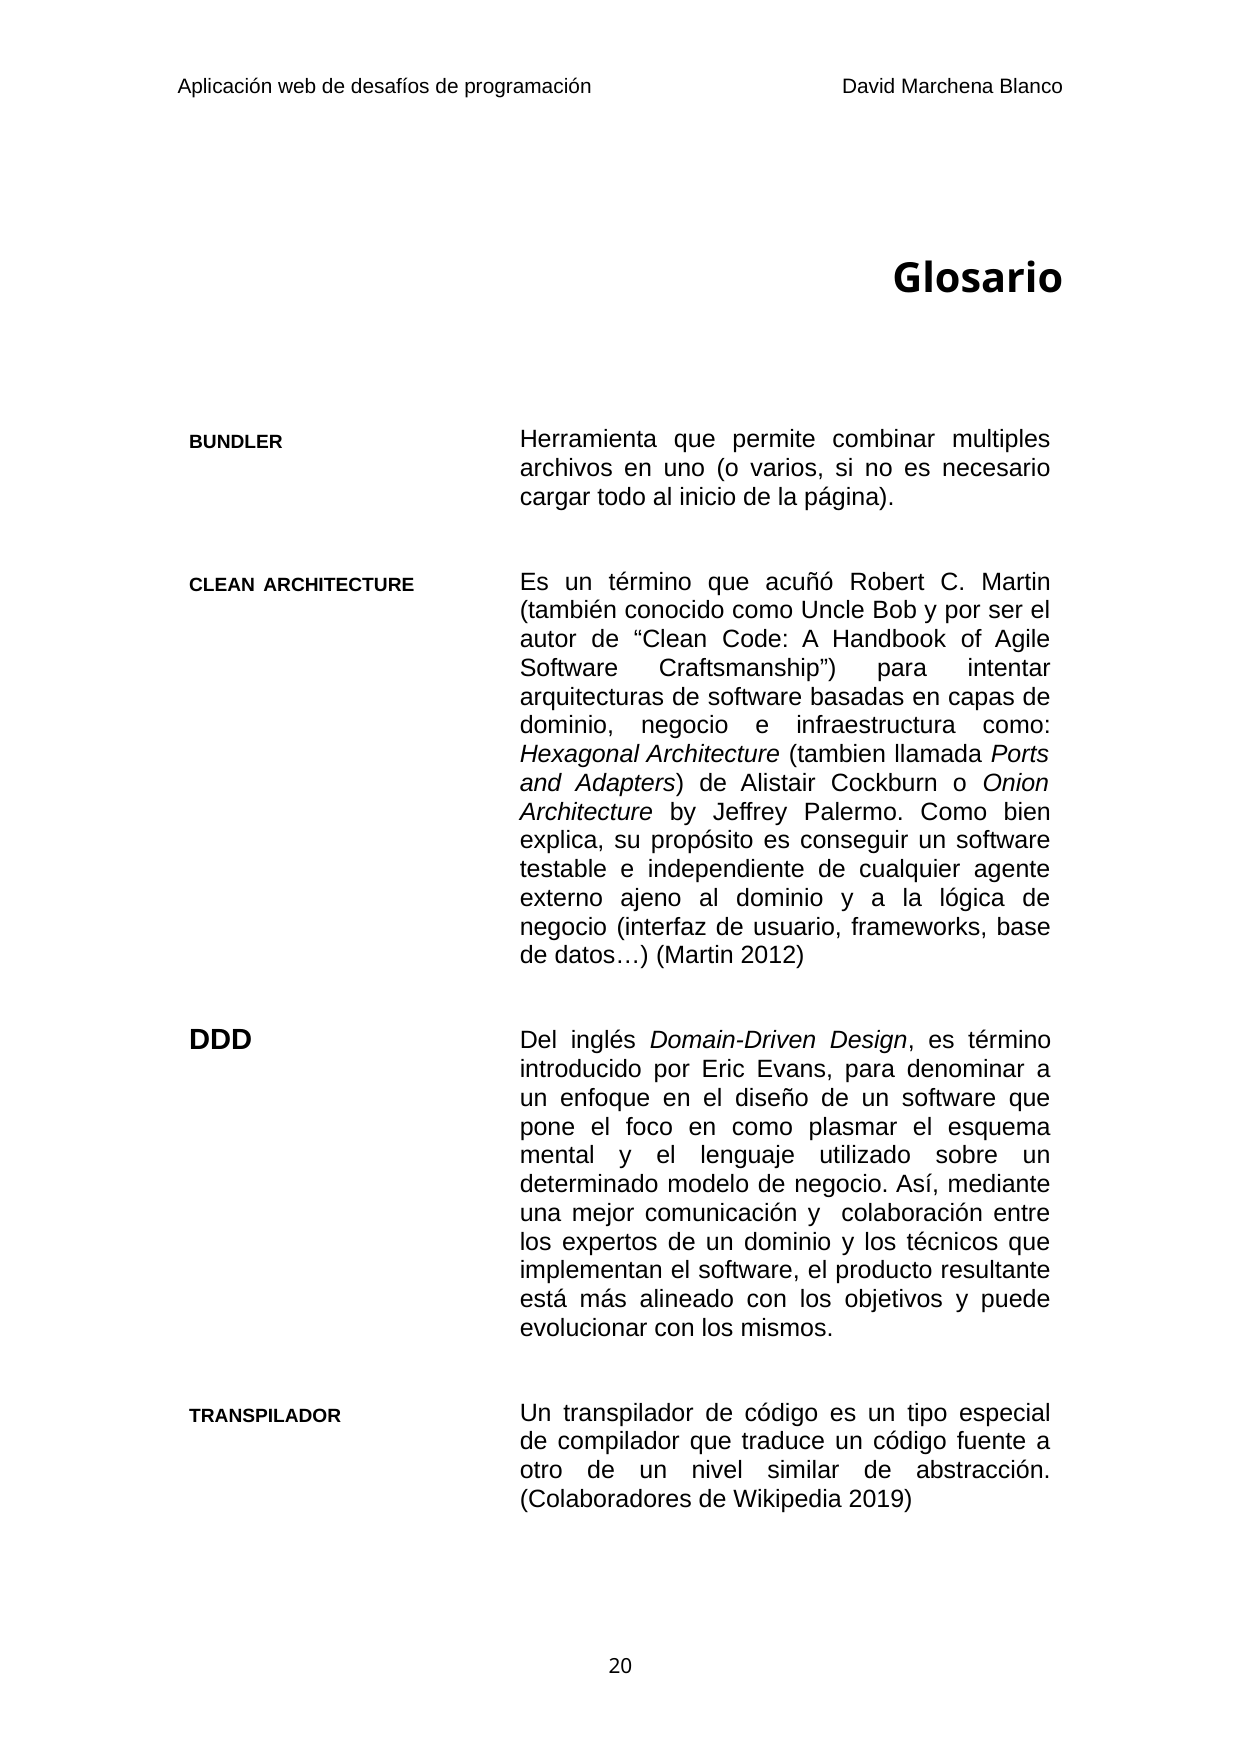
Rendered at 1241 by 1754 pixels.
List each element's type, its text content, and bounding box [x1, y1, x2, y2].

table_header bundler [177, 409, 466, 552]
table_cell Es un término que acuñó Robert C. Martin (también conocido como Uncle Bob y por ser el autor de “Clean Code: A Handbook of Agile Software Craftsmanship”) para intentar arquitecturas de software basadas en capas de dominio, negocio e infraestructura como: Hexagonal Architecture (tambien llamada Ports and Adapters) de Alistair Cockburn o Onion Architecture by Jeffrey Palermo. Como bien explica, su propósito es conseguir un software testable e independiente de cualquier agente externo ajeno al dominio y a la lógica de negocio (interfaz de usuario, frameworks, base de datos…) (Martin 2012) [466, 552, 1063, 1010]
table_cell Del inglés Domain-Driven Design, es término introducido por Eric Evans, para denominar a un enfoque en el diseño de un software que pone el foco en como plasmar el esquema mental y el lenguaje utilizado sobre un determinado modelo de negocio. Así, mediante una mejor comunicación y colaboración entre los expertos de un dominio y los técnicos que implementan el software, el producto resultante está más alineado con los objetivos y puede evolucionar con los mismos. [466, 1010, 1063, 1383]
subtitle Glosario [177, 248, 1063, 304]
table_cell clean architecture [177, 552, 466, 1010]
table_cell transpilador [177, 1383, 466, 1554]
table_header Herramienta que permite combinar multiples archivos en uno (o varios, si no es necesario cargar todo al inicio de la página). [466, 409, 1063, 552]
table_cell Un transpilador de código es un tipo especial de compilador que traduce un código fuente a otro de un nivel similar de abstracción. (Colaboradores de Wikipedia 2019) [466, 1383, 1063, 1554]
table_cell DDD [177, 1010, 466, 1383]
